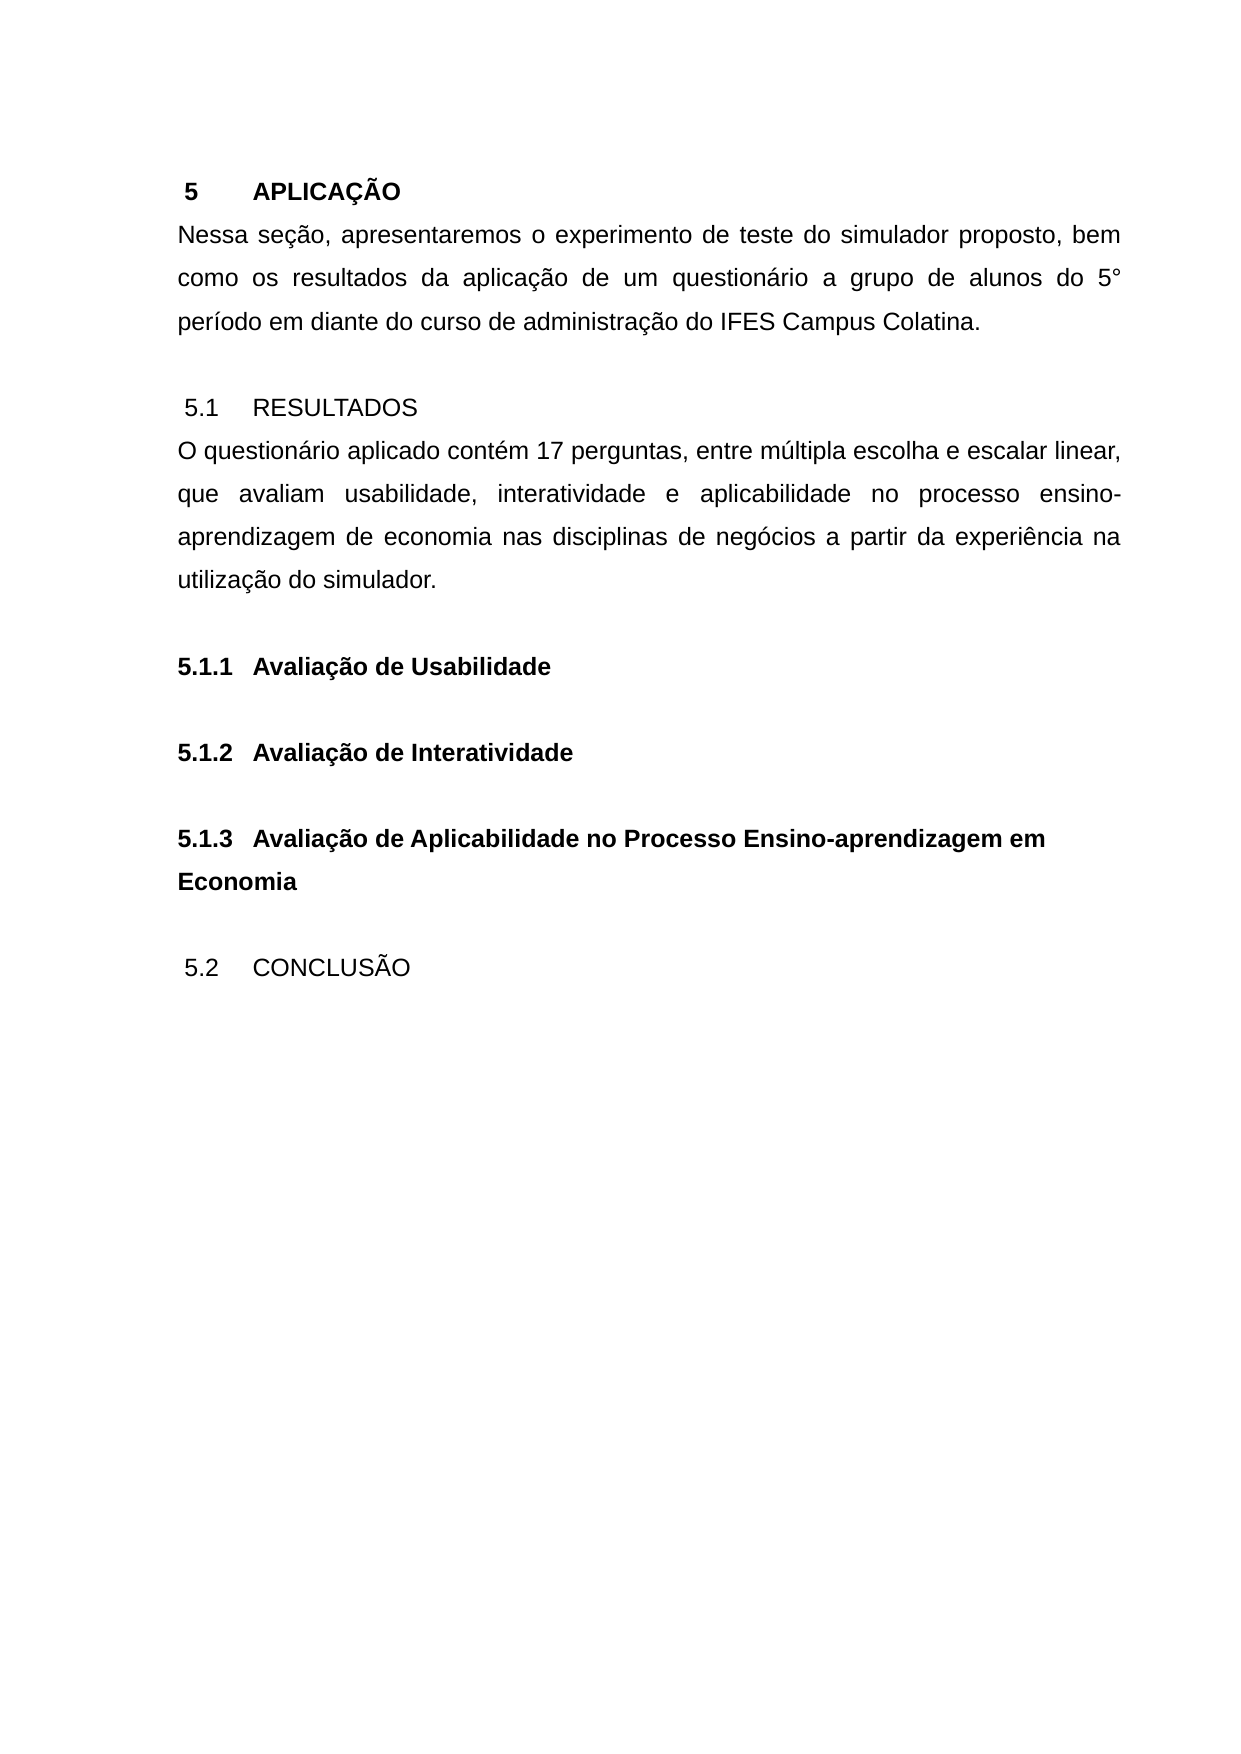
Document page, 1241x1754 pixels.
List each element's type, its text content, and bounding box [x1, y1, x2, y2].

subtitle Resultados [177, 393, 1122, 422]
text Nessa seção, apresentaremos o experimento de teste do simulador proposto, bem como os resultados da aplicação de um questionário a grupo de alunos do 5° período em diante do curso de administração do IFES Campus Colatina. [177, 220, 1122, 335]
subtitle Aplicação [177, 177, 1122, 206]
subtitle Avaliação de Interatividade [177, 738, 1122, 767]
subtitle Conclusão [177, 953, 1122, 982]
subtitle Avaliação de Aplicabilidade no Processo Ensino-aprendizagem em Economia [177, 824, 1122, 896]
subtitle Avaliação de Usabilidade [177, 652, 1122, 680]
text O questionário aplicado contém 17 perguntas, entre múltipla escolha e escalar linear, que avaliam usabilidade, interatividade e aplicabilidade no processo ensino-aprendizagem de economia nas disciplinas de negócios a partir da experiência na utilização do simulador. [177, 436, 1122, 594]
